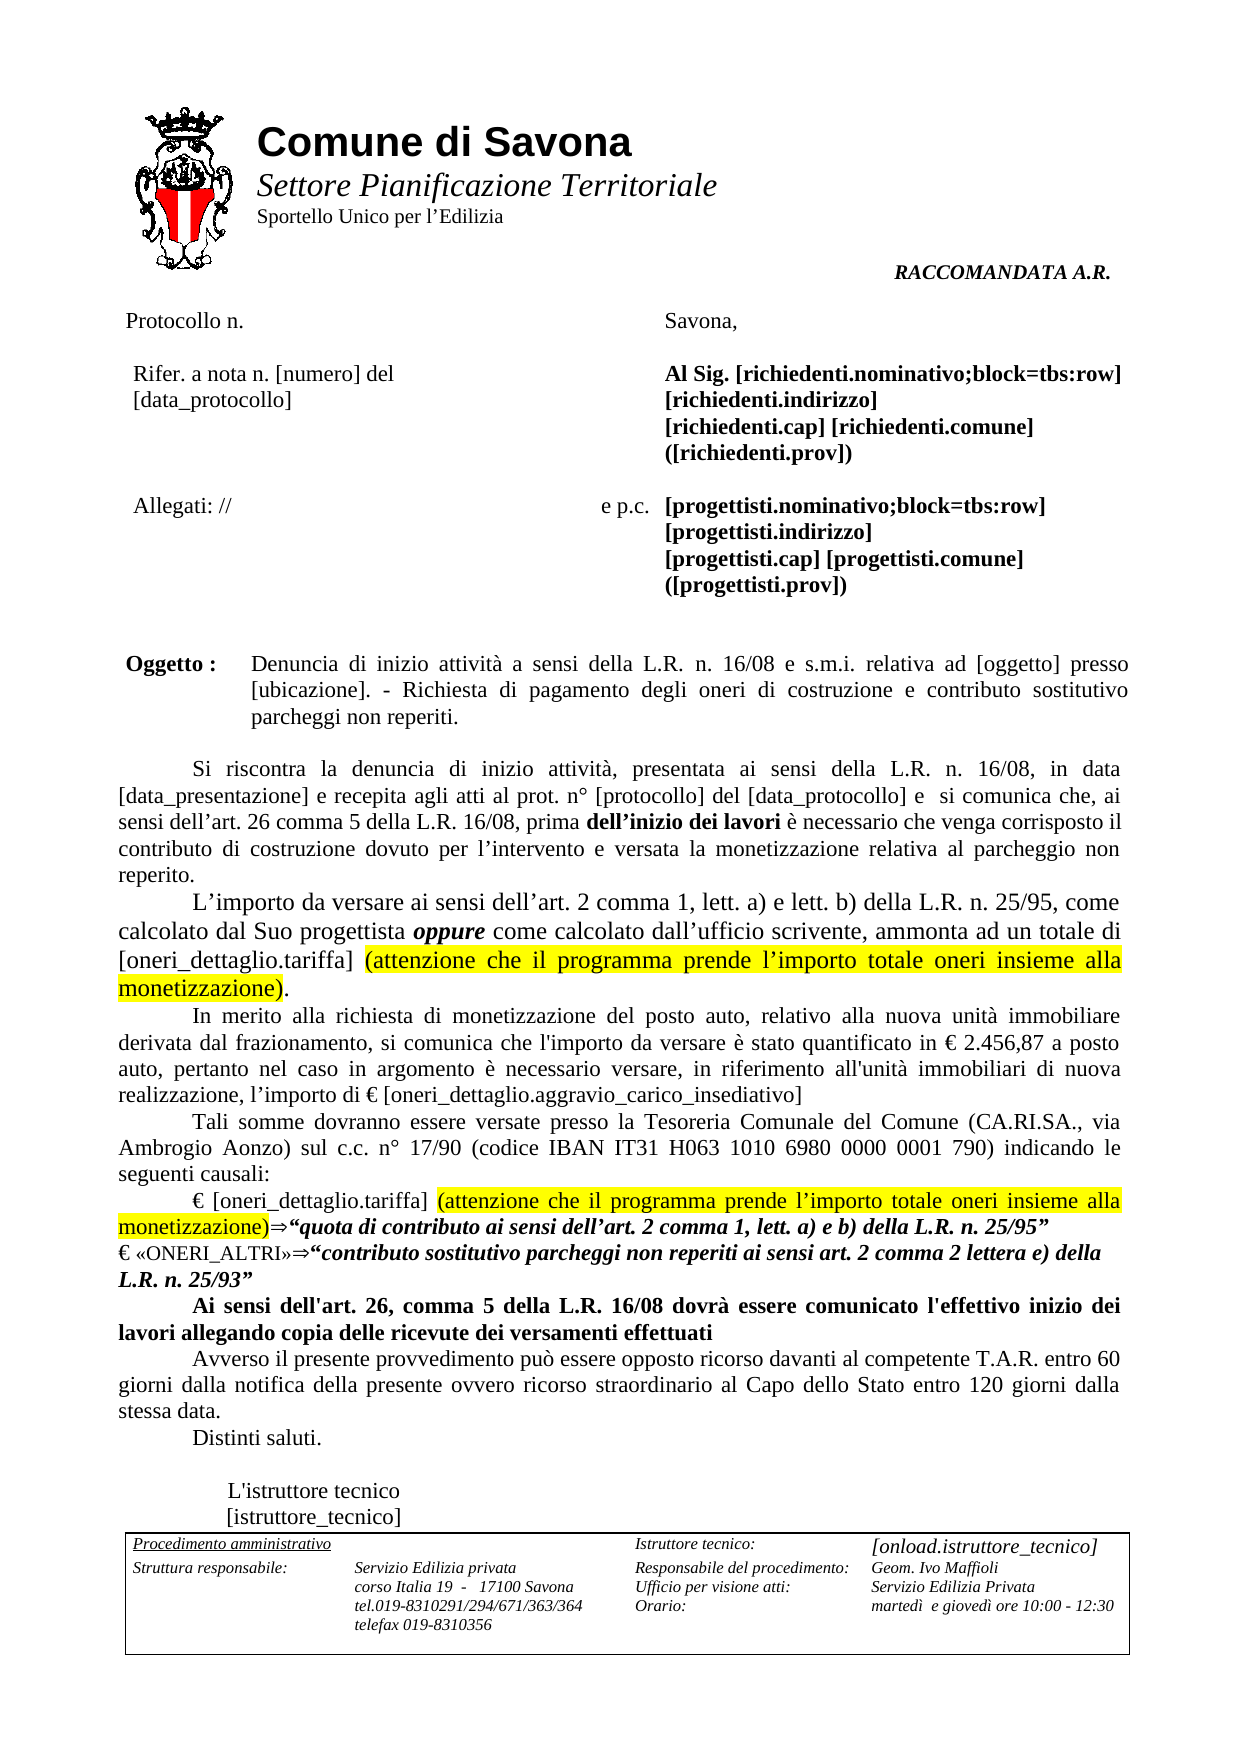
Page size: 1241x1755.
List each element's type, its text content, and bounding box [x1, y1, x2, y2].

text € [oneri_dettaglio.tariffa] (attenzione che il programma prende l’importo totale oneri insieme alla monetizzazione)Þ“quota di contributo ai sensi dell’art. 2 comma 1, lett. a) e b) della L.R. n. 25/95” [118, 1187, 1122, 1239]
text Distinti saluti. [118, 1424, 1122, 1450]
table_header L'istruttore tecnico [istruttore_tecnico] [118, 1477, 509, 1529]
table_header Rifer. a nota n. [numero] del [data_protocollo] [126, 360, 484, 492]
table_cell Allegati: // [126, 492, 484, 624]
table_header Savona, [657, 308, 1137, 334]
table_header Al Sig. [richiedenti.nominativo;block=tbs:row] [richiedenti.indirizzo] [richiedenti.cap] [richiedenti.comune] ([richiedenti.prov]) [657, 360, 1144, 492]
table_header Protocollo n. [118, 308, 657, 334]
table_header Denuncia di inizio attività a sensi della L.R. n. 16/08 e s.m.i. relativa ad [oggetto] presso [ubicazione]. - Richiesta di pagamento degli oneri di costruzione e contributo sostitutivo parcheggi non reperiti. [244, 650, 1137, 729]
text In merito alla richiesta di monetizzazione del posto auto, relativo alla nuova unità immobiliare derivata dal frazionamento, si comunica che l'importo da versare è stato quantificato in € 2.456,87 a posto auto, pertanto nel caso in argomento è necessario versare, in riferimento all'unità immobiliari di nuova realizzazione, l’importo di € [oneri_dettaglio.aggravio_carico_insediativo] [118, 1002, 1122, 1108]
text Ai sensi dell'art. 26, comma 5 della L.R. 16/08 dovrà essere comunicato l'effettivo inizio dei lavori allegando copia delle ricevute dei versamenti effettuati [118, 1292, 1122, 1345]
text L’importo da versare ai sensi dell’art. 2 comma 1, lett. a) e lett. b) della L.R. n. 25/95, come calcolato dal Suo progettista oppure come calcolato dall’ufficio scrivente, ammonta ad un totale di [oneri_dettaglio.tariffa] (attenzione che il programma prende l’importo totale oneri insieme alla monetizzazione). [118, 887, 1122, 1002]
table_cell e p.c. [485, 492, 657, 624]
table_header Oggetto : [118, 650, 243, 729]
table_cell [progettisti.nominativo;block=tbs:row] [progettisti.indirizzo] [progettisti.cap] [progettisti.comune] ([progettisti.prov]) [657, 492, 1144, 624]
table_header [509, 1477, 1137, 1529]
text Si riscontra la denuncia di inizio attività, presentata ai sensi della L.R. n. 16/08, in data [data_presentazione] e recepita agli atti al prot. n° [protocollo] del [data_protocollo] e si comunica che, ai sensi dell’art. 26 comma 5 della L.R. 16/08, prima dell’inizio dei lavori è necessario che venga corrisposto il contributo di costruzione dovuto per l’intervento e versata la monetizzazione relativa al parcheggio non reperito. [118, 756, 1122, 887]
text Avverso il presente provvedimento può essere opposto ricorso davanti al competente T.A.R. entro 60 giorni dalla notifica della presente ovvero ricorso straordinario al Capo dello Stato entro 120 giorni dalla stessa data. [118, 1345, 1122, 1424]
table_header [485, 360, 657, 492]
text € «ONERI_ALTRI»Þ“contributo sostitutivo parcheggi non reperiti ai sensi art. 2 comma 2 lettera e) della L.R. n. 25/93” [118, 1239, 1122, 1292]
text Tali somme dovranno essere versate presso la Tesoreria Comunale del Comune (CA.RI.SA., via Ambrogio Aonzo) sul c.c. n° 17/90 (codice IBAN IT31 H063 1010 6980 0000 0001 790) indicando le seguenti causali: [118, 1108, 1122, 1187]
